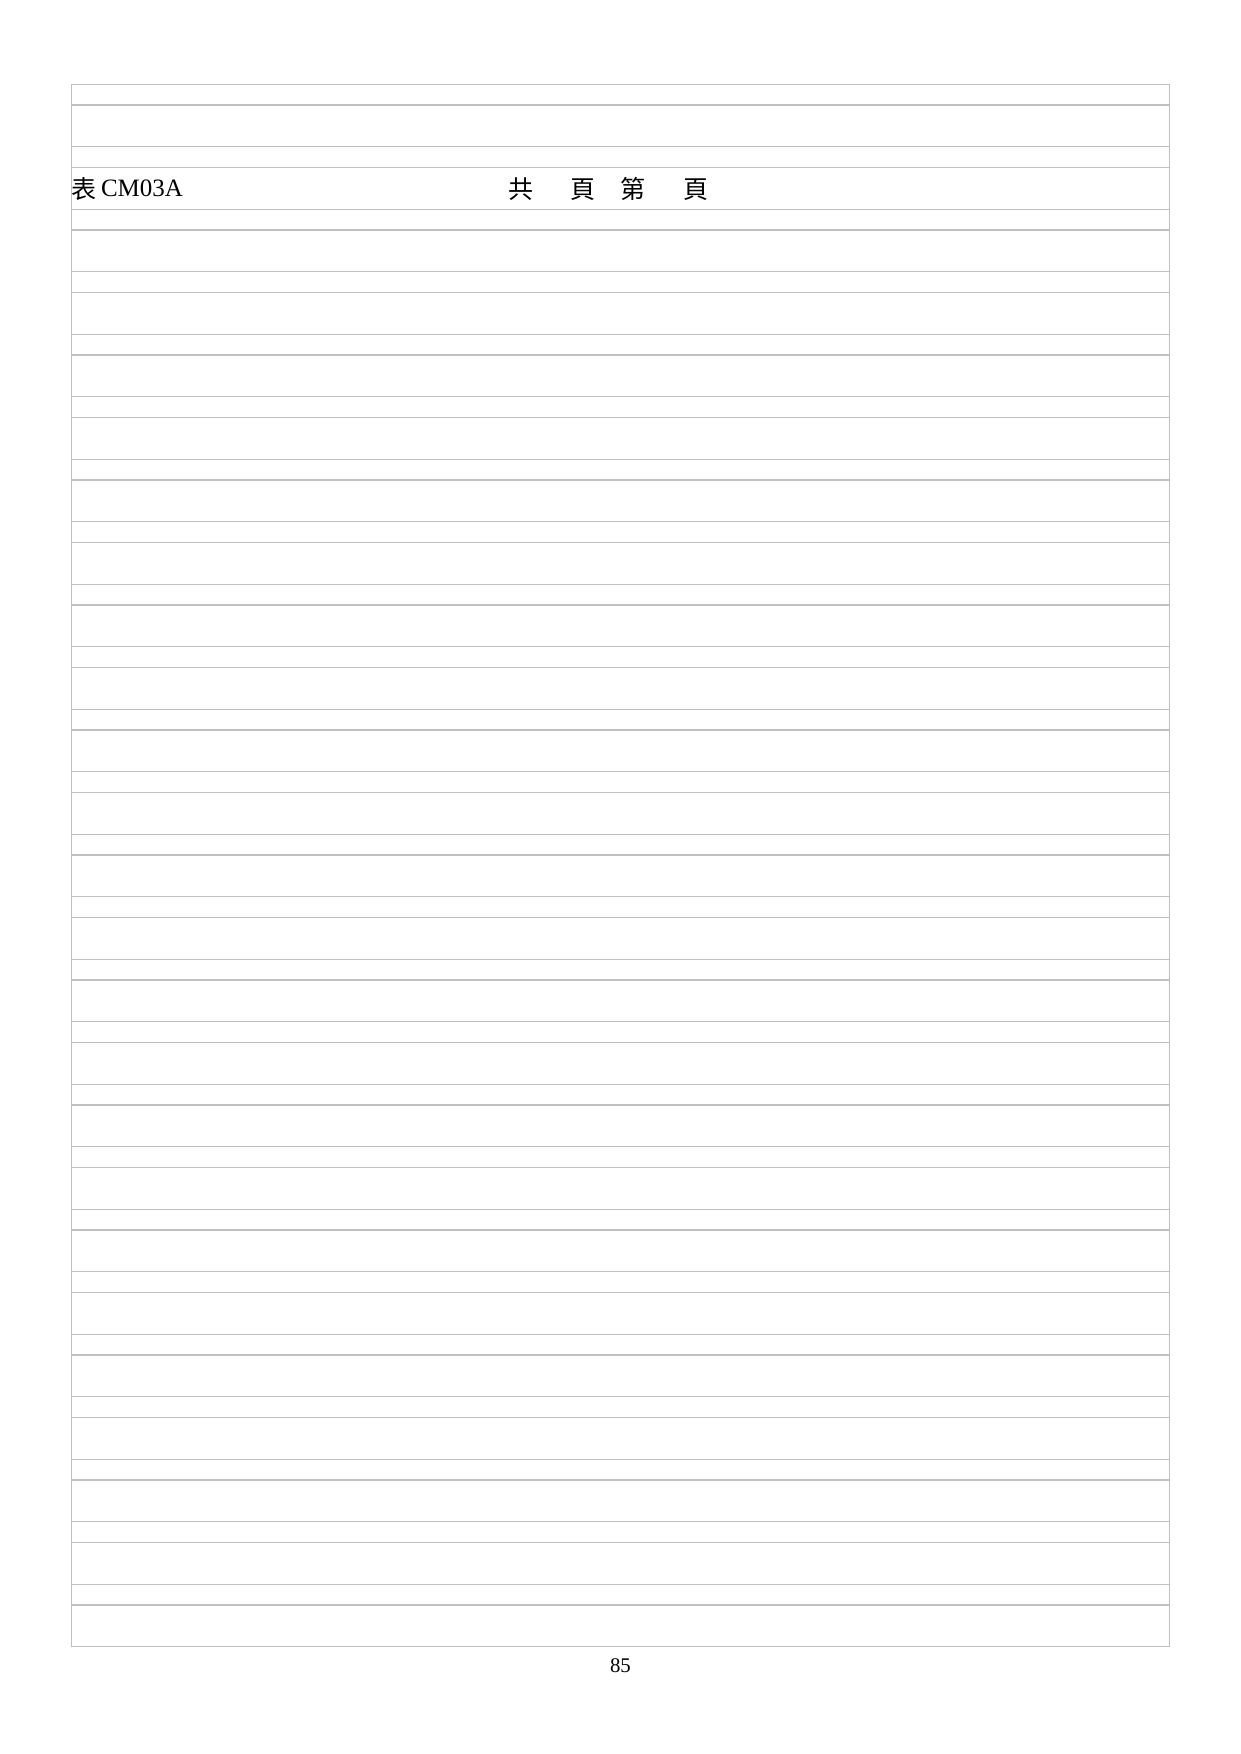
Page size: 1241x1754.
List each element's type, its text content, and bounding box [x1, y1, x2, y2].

text 表CM03A 共 頁 第 頁 [72, 168, 1169, 209]
text [72, 147, 1169, 167]
